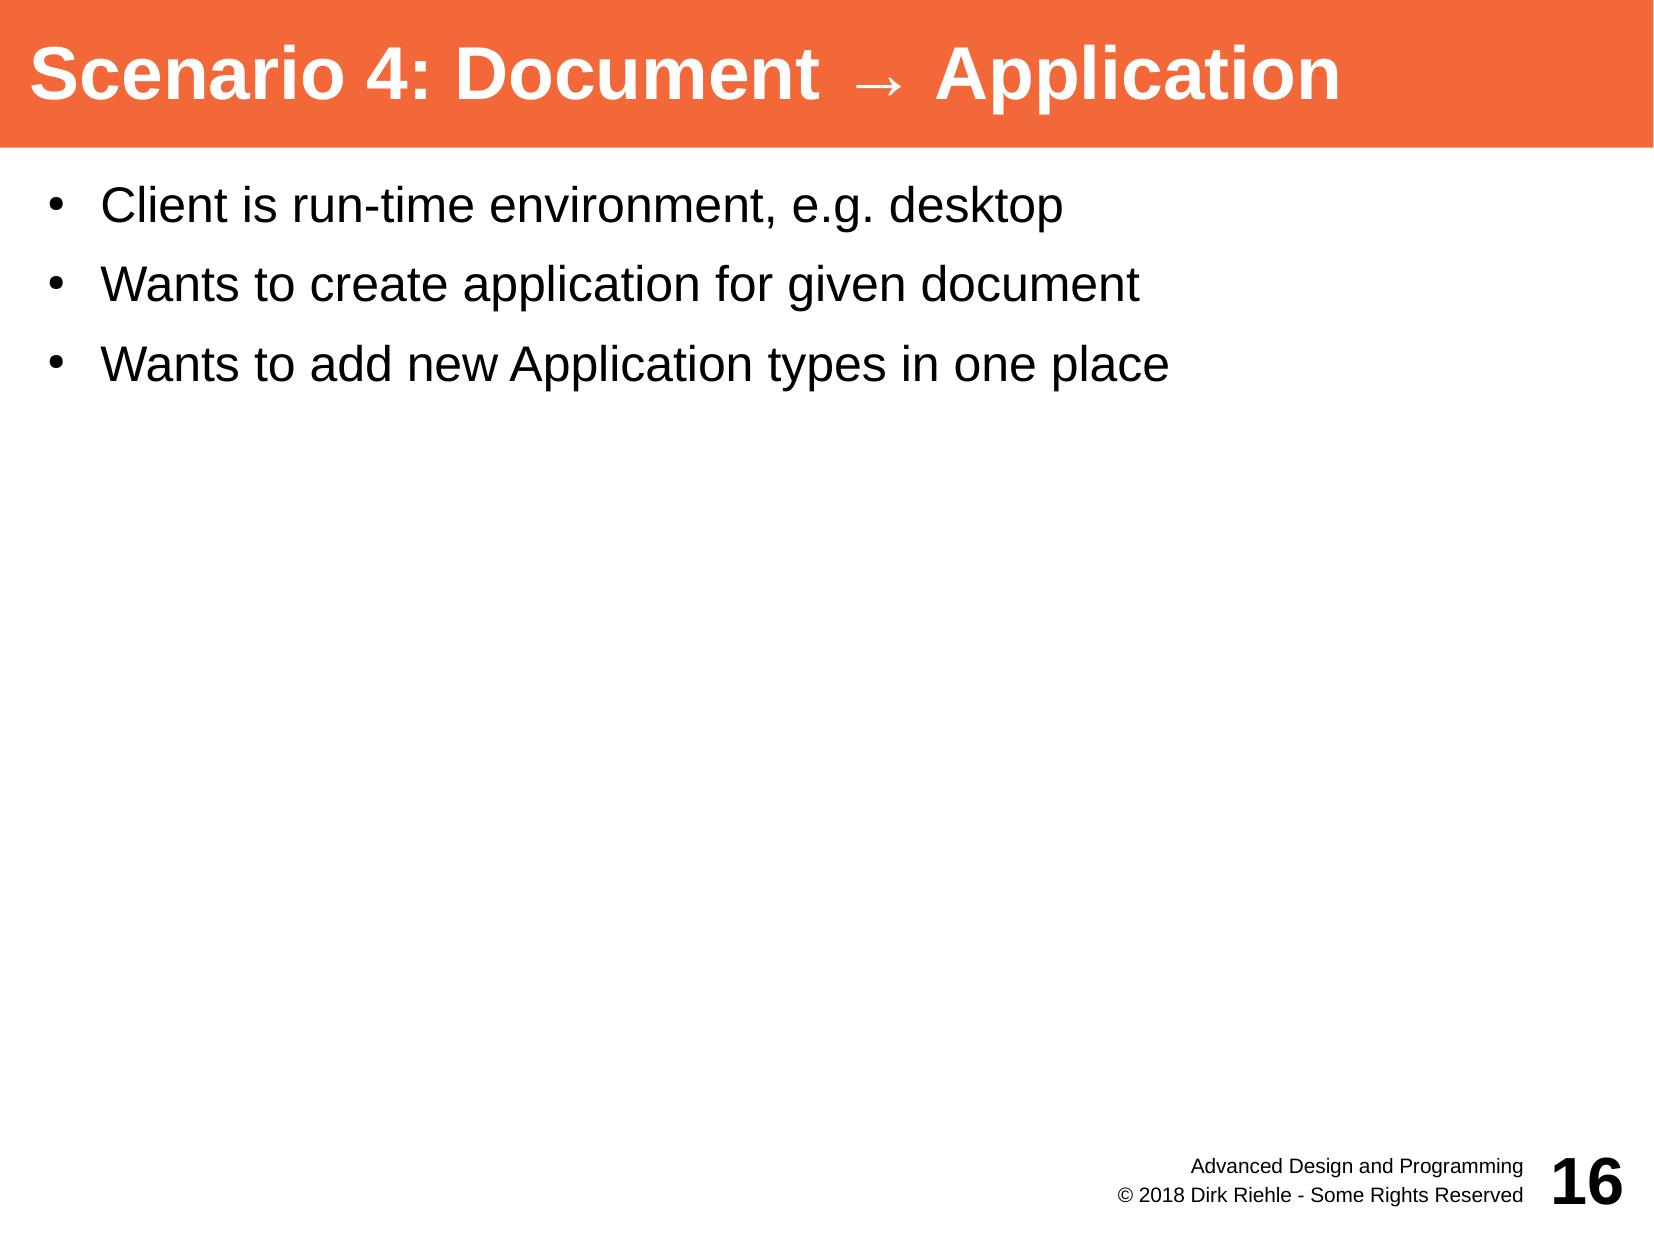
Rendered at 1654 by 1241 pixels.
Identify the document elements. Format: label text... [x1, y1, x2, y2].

title Scenario 4: Document → Application [0, 0, 1654, 148]
list Client is run-time environment, e.g. desktop Wants to create application for given document Wants to add new Application types in one place [29, 177, 1625, 1063]
